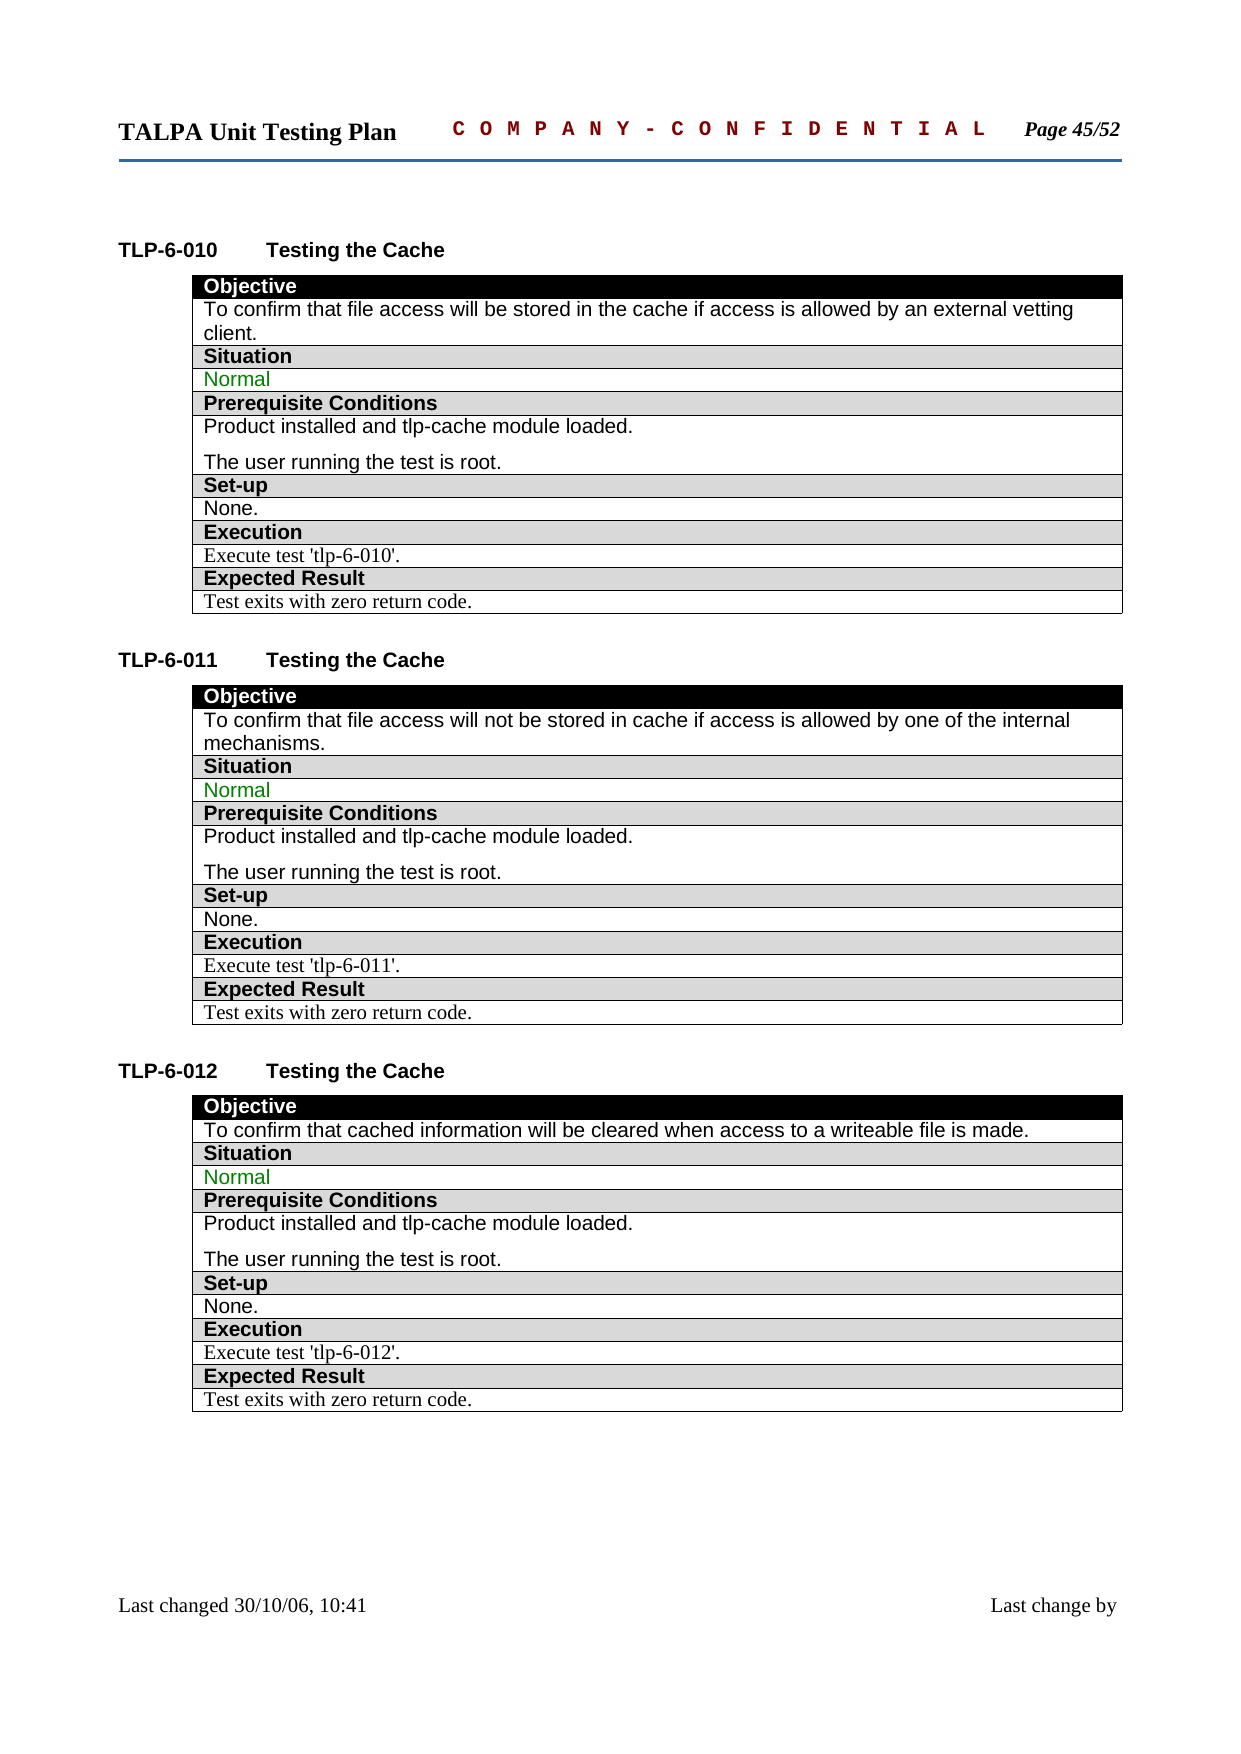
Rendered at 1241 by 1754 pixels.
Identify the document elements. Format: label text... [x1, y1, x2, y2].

table_cell Normal [193, 369, 1122, 391]
table_cell None. [193, 498, 1122, 520]
table_cell Product installed and tlp-cache module loaded. The user running the test is root. [193, 416, 1122, 474]
table_cell To confirm that file access will be stored in the cache if access is allowed by an external vetting client. [193, 299, 1122, 345]
table_cell Expected Result [193, 568, 1122, 590]
table_cell None. [193, 1295, 1122, 1318]
table_cell Normal [193, 1166, 1122, 1189]
table_cell Execute test 'tlp-6-012'. [193, 1342, 1122, 1364]
table_cell Situation [193, 346, 1122, 368]
table_cell Execution [193, 1319, 1122, 1341]
table_header Objective [193, 276, 1122, 298]
table_cell Set-up [193, 475, 1122, 497]
table_cell Prerequisite Conditions [193, 802, 1122, 825]
table_cell Prerequisite Conditions [193, 1190, 1122, 1212]
table_cell To confirm that file access will not be stored in cache if access is allowed by one of the internal mechanisms. [193, 709, 1122, 755]
table_cell Expected Result [193, 978, 1122, 1000]
table_cell Execute test 'tlp-6-011'. [193, 955, 1122, 977]
table_cell Situation [193, 756, 1122, 778]
table_cell Normal [193, 779, 1122, 801]
table_cell Product installed and tlp-cache module loaded. The user running the test is root. [193, 826, 1122, 884]
text TLP-6-011 Testing the Cache [118, 649, 1122, 672]
text TLP-6-012 Testing the Cache [118, 1059, 1122, 1083]
table_cell Situation [193, 1143, 1122, 1165]
table_cell Set-up [193, 1272, 1122, 1294]
table_cell Expected Result [193, 1365, 1122, 1388]
table_header Objective [193, 1096, 1122, 1119]
table_header Objective [193, 686, 1122, 708]
table_cell Execution [193, 521, 1122, 544]
table_cell To confirm that cached information will be cleared when access to a writeable file is made. [193, 1120, 1122, 1142]
text TLP-6-010 Testing the Cache [118, 239, 1122, 262]
table_cell Test exits with zero return code. [193, 591, 1122, 613]
table_cell Test exits with zero return code. [193, 1389, 1122, 1411]
table_cell Execute test 'tlp-6-010'. [193, 545, 1122, 567]
table_cell Set-up [193, 885, 1122, 907]
table_cell Product installed and tlp-cache module loaded. The user running the test is root. [193, 1213, 1122, 1271]
table_cell Execution [193, 932, 1122, 954]
table_cell Prerequisite Conditions [193, 392, 1122, 415]
table_cell Test exits with zero return code. [193, 1001, 1122, 1024]
table_cell None. [193, 908, 1122, 931]
